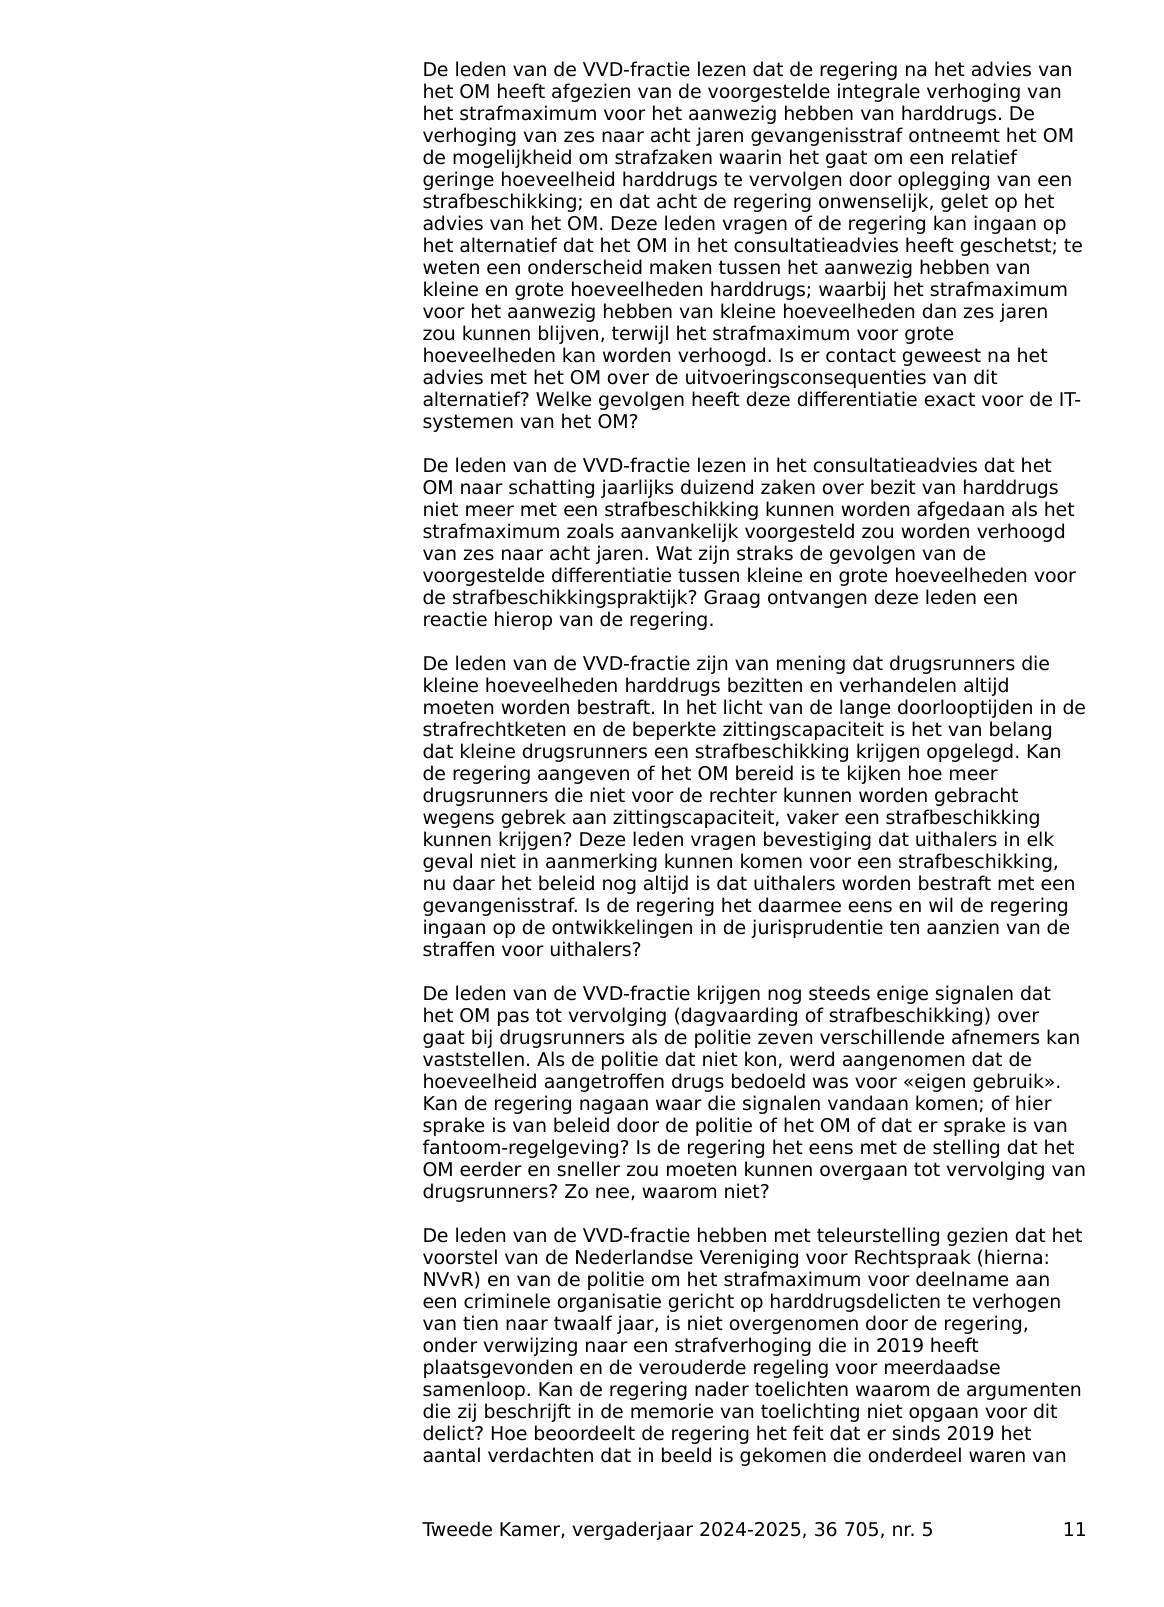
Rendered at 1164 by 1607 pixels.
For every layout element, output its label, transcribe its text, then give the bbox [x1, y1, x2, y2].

text De leden van de VVD-fractie krijgen nog steeds enige signalen dat het OM pas tot vervolging (dagvaarding of strafbeschikking) over gaat bij drugsrunners als de politie zeven verschillende afnemers kan vaststellen. Als de politie dat niet kon, werd aangenomen dat de hoeveelheid aangetroffen drugs bedoeld was voor «eigen gebruik». Kan de regering nagaan waar die signalen vandaan komen; of hier sprake is van beleid door de politie of het OM of dat er sprake is van fantoom-regelgeving? Is de regering het eens met de stelling dat het OM eerder en sneller zou moeten kunnen overgaan tot vervolging van drugsrunners? Zo nee, waarom niet? [422, 983, 1087, 1203]
text De leden van de VVD-fractie lezen dat de regering na het advies van het OM heeft afgezien van de voorgestelde integrale verhoging van het strafmaximum voor het aanwezig hebben van harddrugs. De verhoging van zes naar acht jaren gevangenisstraf ontneemt het OM de mogelijkheid om strafzaken waarin het gaat om een relatief geringe hoeveelheid harddrugs te vervolgen door oplegging van een strafbeschikking; en dat acht de regering onwenselijk, gelet op het advies van het OM. Deze leden vragen of de regering kan ingaan op het alternatief dat het OM in het consultatieadvies heeft geschetst; te weten een onderscheid maken tussen het aanwezig hebben van kleine en grote hoeveelheden harddrugs; waarbij het strafmaximum voor het aanwezig hebben van kleine hoeveelheden dan zes jaren zou kunnen blijven, terwijl het strafmaximum voor grote hoeveelheden kan worden verhoogd. Is er contact geweest na het advies met het OM over de uitvoeringsconsequenties van dit alternatief? Welke gevolgen heeft deze differentiatie exact voor de IT-systemen van het OM? [422, 59, 1087, 433]
text De leden van de VVD-fractie hebben met teleurstelling gezien dat het voorstel van de Nederlandse Vereniging voor Rechtspraak (hierna: NVvR) en van de politie om het strafmaximum voor deelname aan een criminele organisatie gericht op harddrugsdelicten te verhogen van tien naar twaalf jaar, is niet overgenomen door de regering, onder verwijzing naar een strafverhoging die in 2019 heeft plaatsgevonden en de verouderde regeling voor meerdaadse samenloop. Kan de regering nader toelichten waarom de argumenten die zij beschrijft in de memorie van toelichting niet opgaan voor dit delict? Hoe beoordeelt de regering het feit dat er sinds 2019 het aantal verdachten dat in beeld is gekomen die onderdeel waren van [422, 1225, 1087, 1467]
text De leden van de VVD-fractie lezen in het consultatieadvies dat het OM naar schatting jaarlijks duizend zaken over bezit van harddrugs niet meer met een strafbeschikking kunnen worden afgedaan als het strafmaximum zoals aanvankelijk voorgesteld zou worden verhoogd van zes naar acht jaren. Wat zijn straks de gevolgen van de voorgestelde differentiatie tussen kleine en grote hoeveelheden voor de strafbeschikkingspraktijk? Graag ontvangen deze leden een reactie hierop van de regering. [422, 455, 1087, 631]
text De leden van de VVD-fractie zijn van mening dat drugsrunners die kleine hoeveelheden harddrugs bezitten en verhandelen altijd moeten worden bestraft. In het licht van de lange doorlooptijden in de strafrechtketen en de beperkte zittingscapaciteit is het van belang dat kleine drugsrunners een strafbeschikking krijgen opgelegd. Kan de regering aangeven of het OM bereid is te kijken hoe meer drugsrunners die niet voor de rechter kunnen worden gebracht wegens gebrek aan zittingscapaciteit, vaker een strafbeschikking kunnen krijgen? Deze leden vragen bevestiging dat uithalers in elk geval niet in aanmerking kunnen komen voor een strafbeschikking, nu daar het beleid nog altijd is dat uithalers worden bestraft met een gevangenisstraf. Is de regering het daarmee eens en wil de regering ingaan op de ontwikkelingen in de jurisprudentie ten aanzien van de straffen voor uithalers? [422, 653, 1087, 961]
